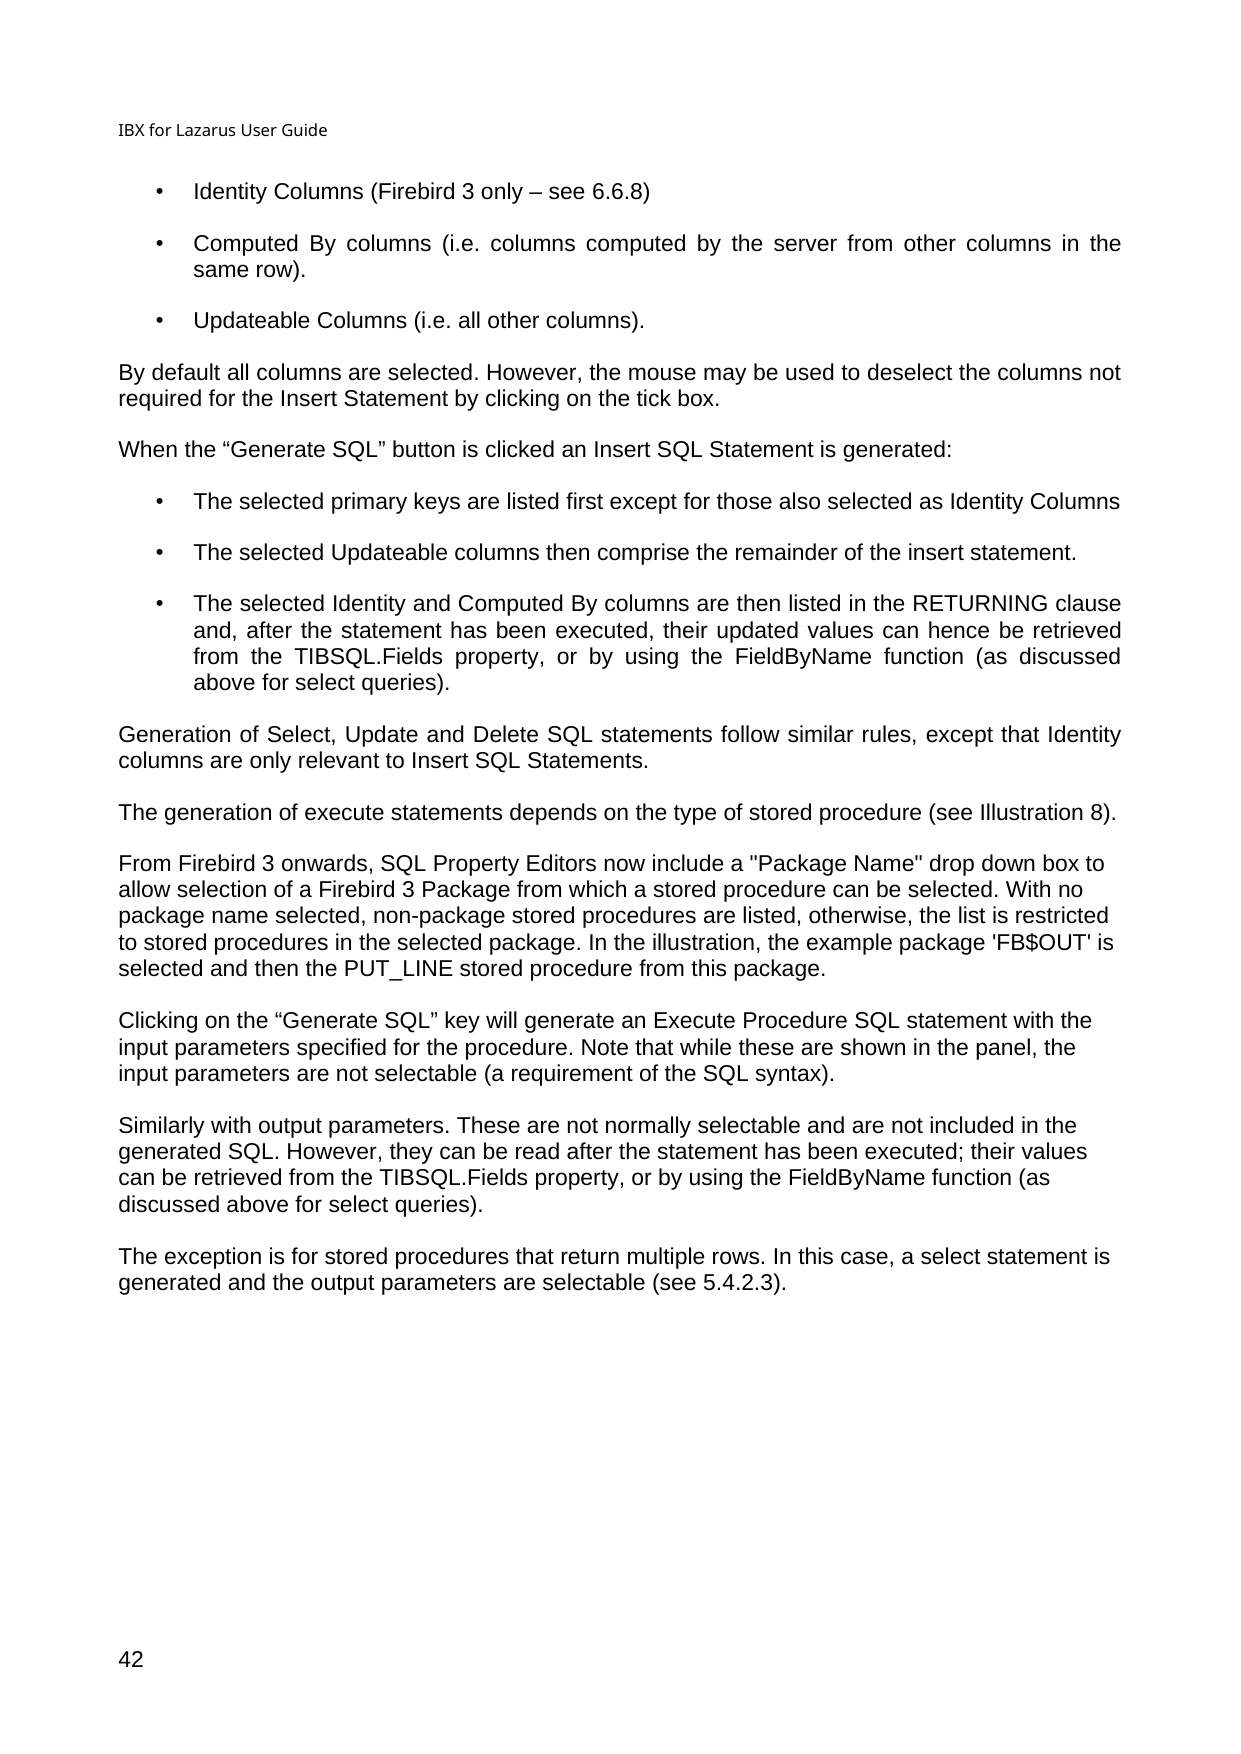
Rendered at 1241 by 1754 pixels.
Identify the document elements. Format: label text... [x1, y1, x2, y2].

text The exception is for stored procedures that return multiple rows. In this case, a select statement is generated and the output parameters are selectable (see 5.4.2.3). [118, 1243, 1122, 1295]
list The selected Updateable columns then comprise the remainder of the insert statement. [156, 539, 1122, 565]
list Identity Columns (Firebird 3 only – see 6.6.8) [156, 178, 1122, 204]
text Similarly with output parameters. These are not normally selectable and are not included in the generated SQL. However, they can be read after the statement has been executed; their values can be retrieved from the TIBSQL.Fields property, or by using the FieldByName function (as discussed above for select queries). [118, 1112, 1122, 1217]
text From Firebird 3 onwards, SQL Property Editors now include a "Package Name" drop down box to allow selection of a Firebird 3 Package from which a stored procedure can be selected. With no package name selected, non-package stored procedures are listed, otherwise, the list is restricted to stored procedures in the selected package. In the illustration, the example package 'FB$OUT' is selected and then the PUT_LINE stored procedure from this package. [118, 850, 1122, 982]
list Computed By columns (i.e. columns computed by the server from other columns in the same row). [156, 229, 1122, 282]
text Clicking on the “Generate SQL” key will generate an Execute Procedure SQL statement with the input parameters specified for the procedure. Note that while these are shown in the panel, the input parameters are not selectable (a requirement of the SQL syntax). [118, 1007, 1122, 1086]
list The selected primary keys are listed first except for those also selected as Identity Columns [156, 488, 1122, 514]
list The selected Identity and Computed By columns are then listed in the RETURNING clause and, after the statement has been executed, their updated values can hence be retrieved from the TIBSQL.Fields property, or by using the FieldByName function (as discussed above for select queries). [156, 590, 1122, 696]
text The generation of execute statements depends on the type of stored procedure (see Illustration 8). [118, 798, 1122, 825]
text Generation of Select, Update and Delete SQL statements follow similar rules, except that Identity columns are only relevant to Insert SQL Statements. [118, 721, 1122, 773]
list Updateable Columns (i.e. all other columns). [156, 307, 1122, 333]
text By default all columns are selected. However, the mouse may be used to deselect the columns not required for the Insert Statement by clicking on the tick box. [118, 358, 1122, 411]
text When the “Generate SQL” button is clicked an Insert SQL Statement is generated: [118, 436, 1122, 463]
